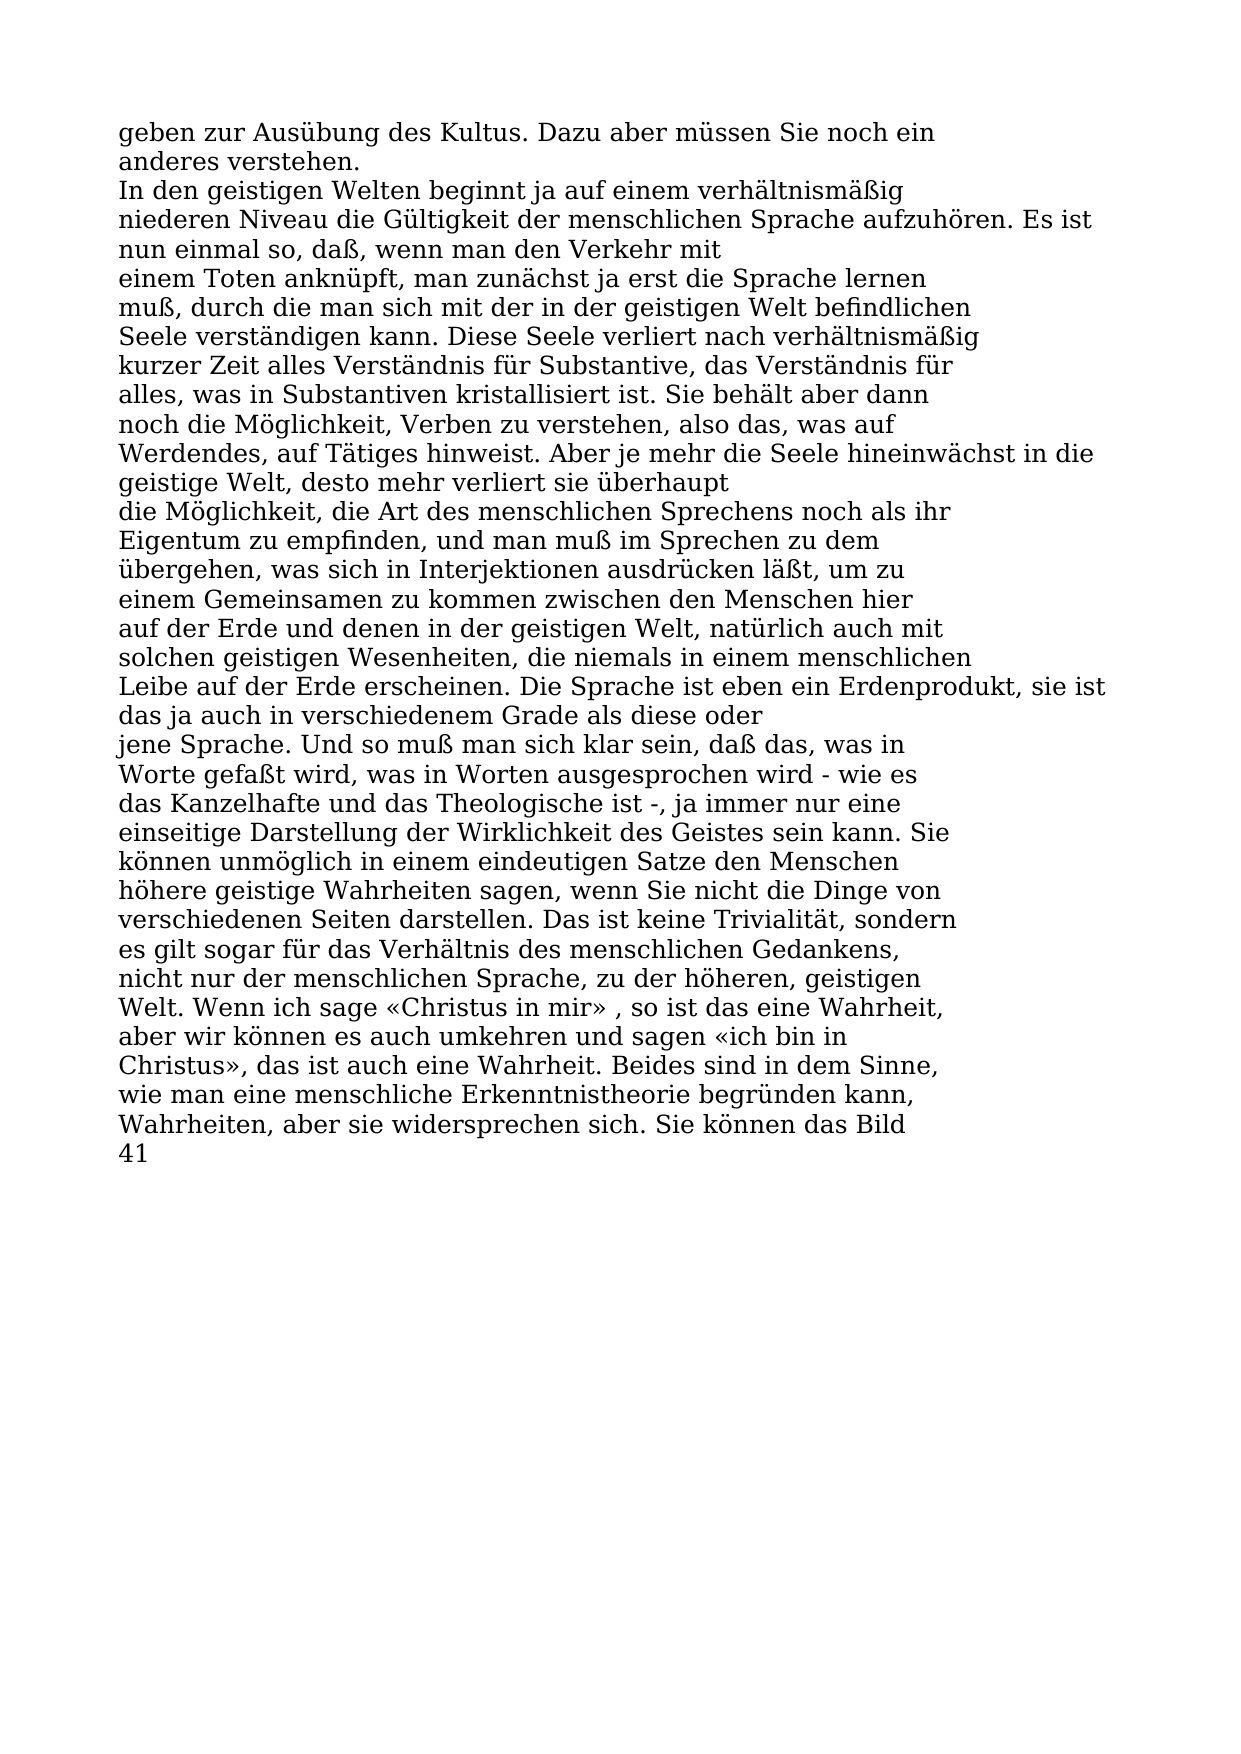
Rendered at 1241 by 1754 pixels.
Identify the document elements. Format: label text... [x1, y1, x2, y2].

text solchen geistigen Wesenheiten, die niemals in einem menschlichen [118, 643, 1122, 672]
text einem Toten anknüpft, man zunächst ja erst die Sprache lernen [118, 264, 1122, 293]
text höhere geistige Wahrheiten sagen, wenn Sie nicht die Dinge von [118, 876, 1122, 906]
text geben zur Ausübung des Kultus. Dazu aber müssen Sie noch ein [118, 118, 1122, 147]
text Wahrheiten, aber sie widersprechen sich. Sie können das Bild [118, 1110, 1122, 1139]
text Seele verständigen kann. Diese Seele verliert nach verhältnismäßig [118, 322, 1122, 351]
text niederen Niveau die Gültigkeit der menschlichen Sprache aufzuhören. Es ist nun einmal so, daß, wenn man den Verkehr mit [118, 206, 1122, 264]
text nicht nur der menschlichen Sprache, zu der höheren, geistigen [118, 964, 1122, 993]
text verschiedenen Seiten darstellen. Das ist keine Trivialität, sondern [118, 906, 1122, 935]
text noch die Möglichkeit, Verben zu verstehen, also das, was auf [118, 410, 1122, 439]
text einem Gemeinsamen zu kommen zwischen den Menschen hier [118, 585, 1122, 614]
text Leibe auf der Erde erscheinen. Die Sprache ist eben ein Erdenprodukt, sie ist das ja auch in verschiedenem Grade als diese oder [118, 672, 1122, 731]
text In den geistigen Welten beginnt ja auf einem verhältnismäßig [118, 176, 1122, 206]
text Welt. Wenn ich sage «Christus in mir» , so ist das eine Wahrheit, [118, 993, 1122, 1022]
text alles, was in Substantiven kristallisiert ist. Sie behält aber dann [118, 381, 1122, 410]
text einseitige Darstellung der Wirklichkeit des Geistes sein kann. Sie [118, 818, 1122, 847]
text können unmöglich in einem eindeutigen Satze den Menschen [118, 847, 1122, 876]
text Eigentum zu empfinden, und man muß im Sprechen zu dem [118, 526, 1122, 556]
text Werdendes, auf Tätiges hinweist. Aber je mehr die Seele hineinwächst in die geistige Welt, desto mehr verliert sie überhaupt [118, 439, 1122, 497]
text übergehen, was sich in Interjektionen ausdrücken läßt, um zu [118, 556, 1122, 585]
text kurzer Zeit alles Verständnis für Substantive, das Verständnis für [118, 351, 1122, 381]
text das Kanzelhafte und das Theologische ist -, ja immer nur eine [118, 789, 1122, 818]
text jene Sprache. Und so muß man sich klar sein, daß das, was in [118, 731, 1122, 760]
text die Möglichkeit, die Art des menschlichen Sprechens noch als ihr [118, 497, 1122, 526]
text Christus», das ist auch eine Wahrheit. Beides sind in dem Sinne, [118, 1051, 1122, 1081]
text wie man eine menschliche Erkenntnistheorie begründen kann, [118, 1081, 1122, 1110]
text aber wir können es auch umkehren und sagen «ich bin in [118, 1022, 1122, 1051]
text anderes verstehen. [118, 147, 1122, 176]
text auf der Erde und denen in der geistigen Welt, natürlich auch mit [118, 614, 1122, 643]
text Worte gefaßt wird, was in Worten ausgesprochen wird - wie es [118, 760, 1122, 789]
text es gilt sogar für das Verhältnis des menschlichen Gedankens, [118, 935, 1122, 964]
text muß, durch die man sich mit der in der geistigen Welt befindlichen [118, 293, 1122, 322]
text 41 [118, 1139, 1122, 1168]
